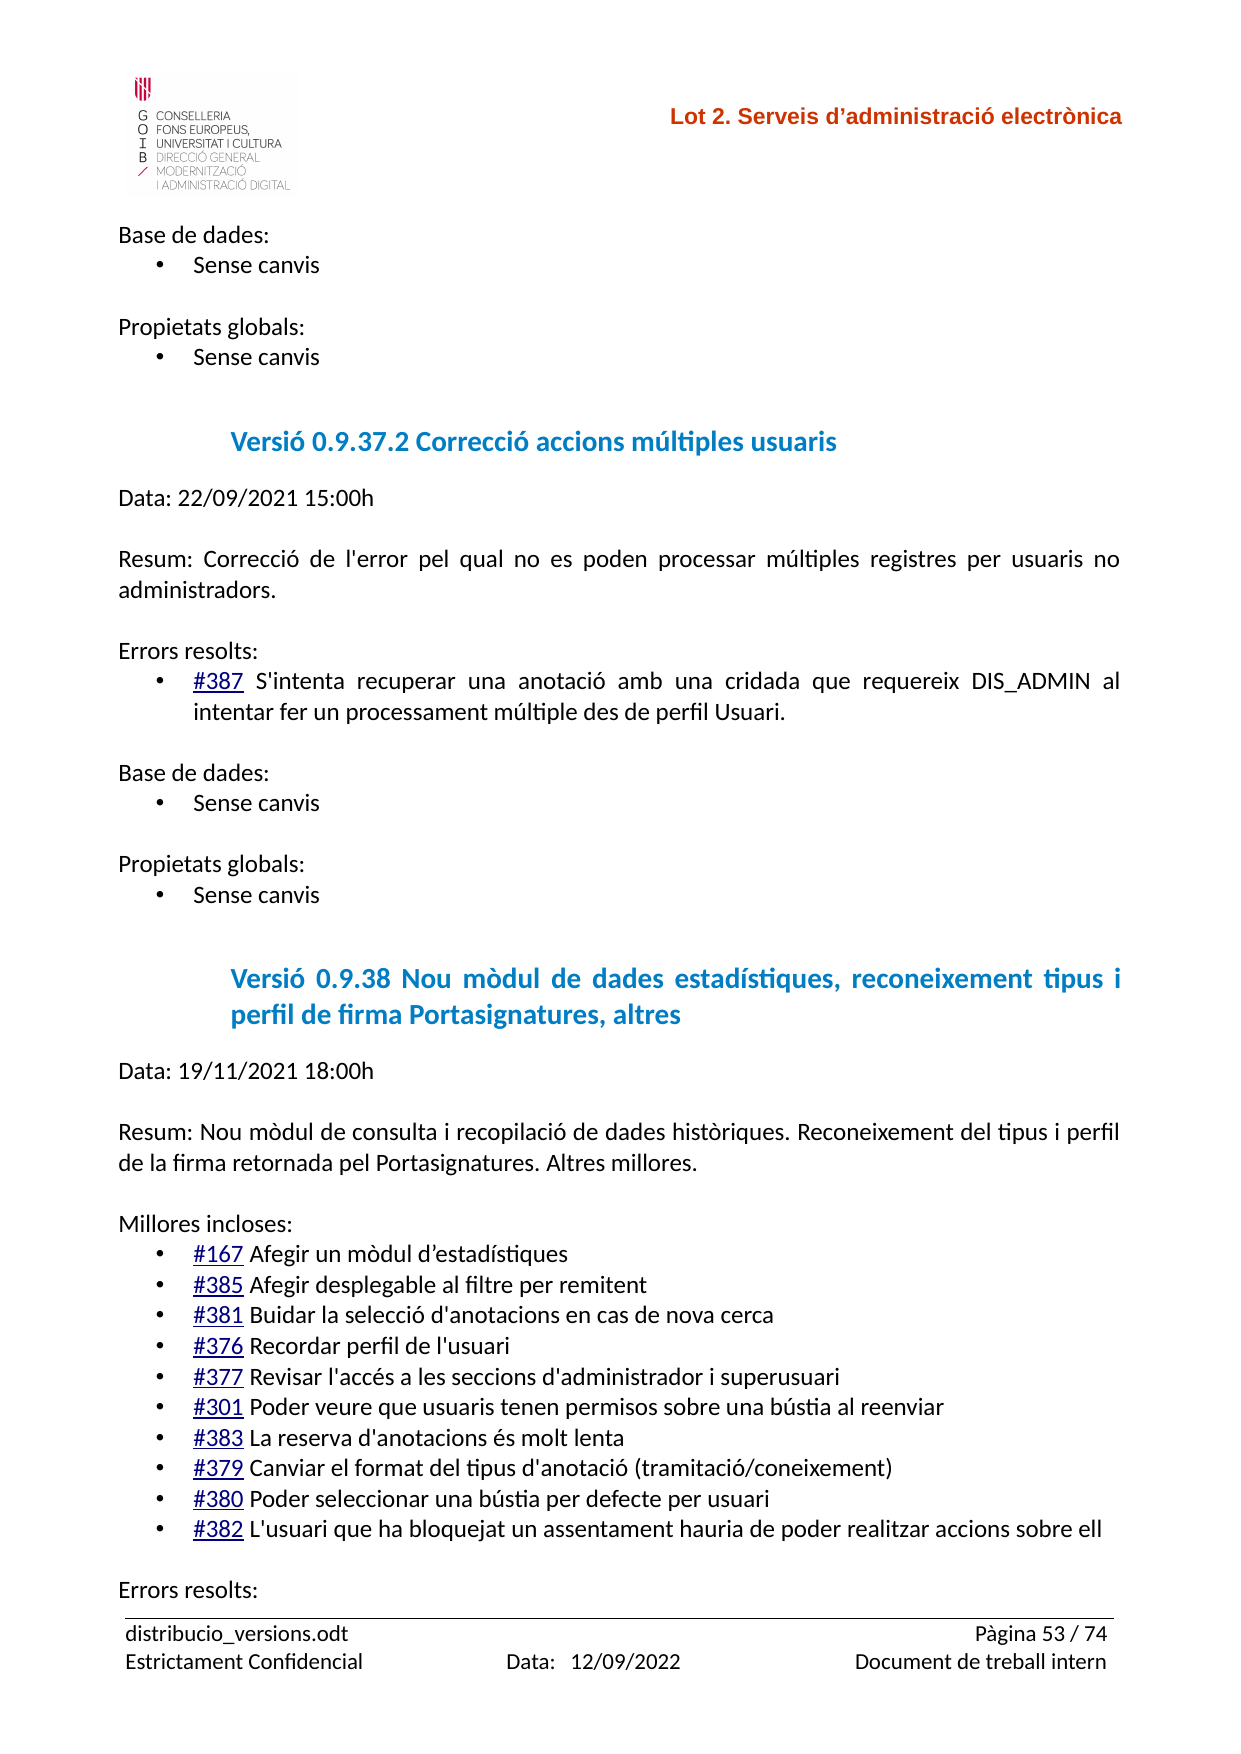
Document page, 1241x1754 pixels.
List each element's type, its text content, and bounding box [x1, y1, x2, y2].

text Base de dades: [118, 219, 1122, 250]
text Errors resolts: [118, 635, 1122, 665]
list Sense canvis [156, 787, 1122, 818]
text Millores incloses: [118, 1208, 1122, 1239]
list #380 Poder seleccionar una bústia per defecte per usuari [156, 1483, 1122, 1513]
list Sense canvis [156, 879, 1122, 909]
text Resum: Correcció de l'error pel qual no es poden processar múltiples registres per usuaris no administradors. [118, 543, 1122, 604]
subtitle Versió 0.9.37.2 Correcció accions múltiples usuaris [153, 423, 1122, 458]
picture [126, 70, 299, 197]
list #301 Poder veure que usuaris tenen permisos sobre una bústia al reenviar [156, 1391, 1122, 1422]
list Sense canvis [156, 341, 1122, 372]
list #376 Recordar perfil de l'usuari [156, 1330, 1122, 1361]
text Errors resolts: [118, 1574, 1122, 1605]
list #167 Afegir un mòdul d’estadístiques [156, 1239, 1122, 1269]
list #382 L'usuari que ha bloquejat un assentament hauria de poder realitzar accions sobre ell [156, 1513, 1122, 1544]
list #385 Afegir desplegable al filtre per remitent [156, 1269, 1122, 1300]
text Data: 22/09/2021 15:00h [118, 482, 1122, 513]
text Propietats globals: [118, 848, 1122, 879]
list #387 S'intenta recuperar una anotació amb una cridada que requereix DIS_ADMIN al intentar fer un processament múltiple des de perfil Usuari. [156, 665, 1122, 726]
list #381 Buidar la selecció d'anotacions en cas de nova cerca [156, 1300, 1122, 1330]
list #377 Revisar l'accés a les seccions d'administrador i superusuari [156, 1361, 1122, 1391]
list #379 Canviar el format del tipus d'anotació (tramitació/coneixement) [156, 1452, 1122, 1483]
text Propietats globals: [118, 311, 1122, 341]
text Data: 19/11/2021 18:00h [118, 1056, 1122, 1086]
text Resum: Nou mòdul de consulta i recopilació de dades històriques. Reconeixement del tipus i perfil de la firma retornada pel Portasignatures. Altres millores. [118, 1117, 1122, 1178]
text Base de dades: [118, 757, 1122, 787]
list Sense canvis [156, 250, 1122, 280]
list #383 La reserva d'anotacions és molt lenta [156, 1422, 1122, 1452]
subtitle Versió 0.9.38 Nou mòdul de dades estadístiques, reconeixement tipus i perfil de firma Portasignatures, altres [153, 961, 1122, 1032]
